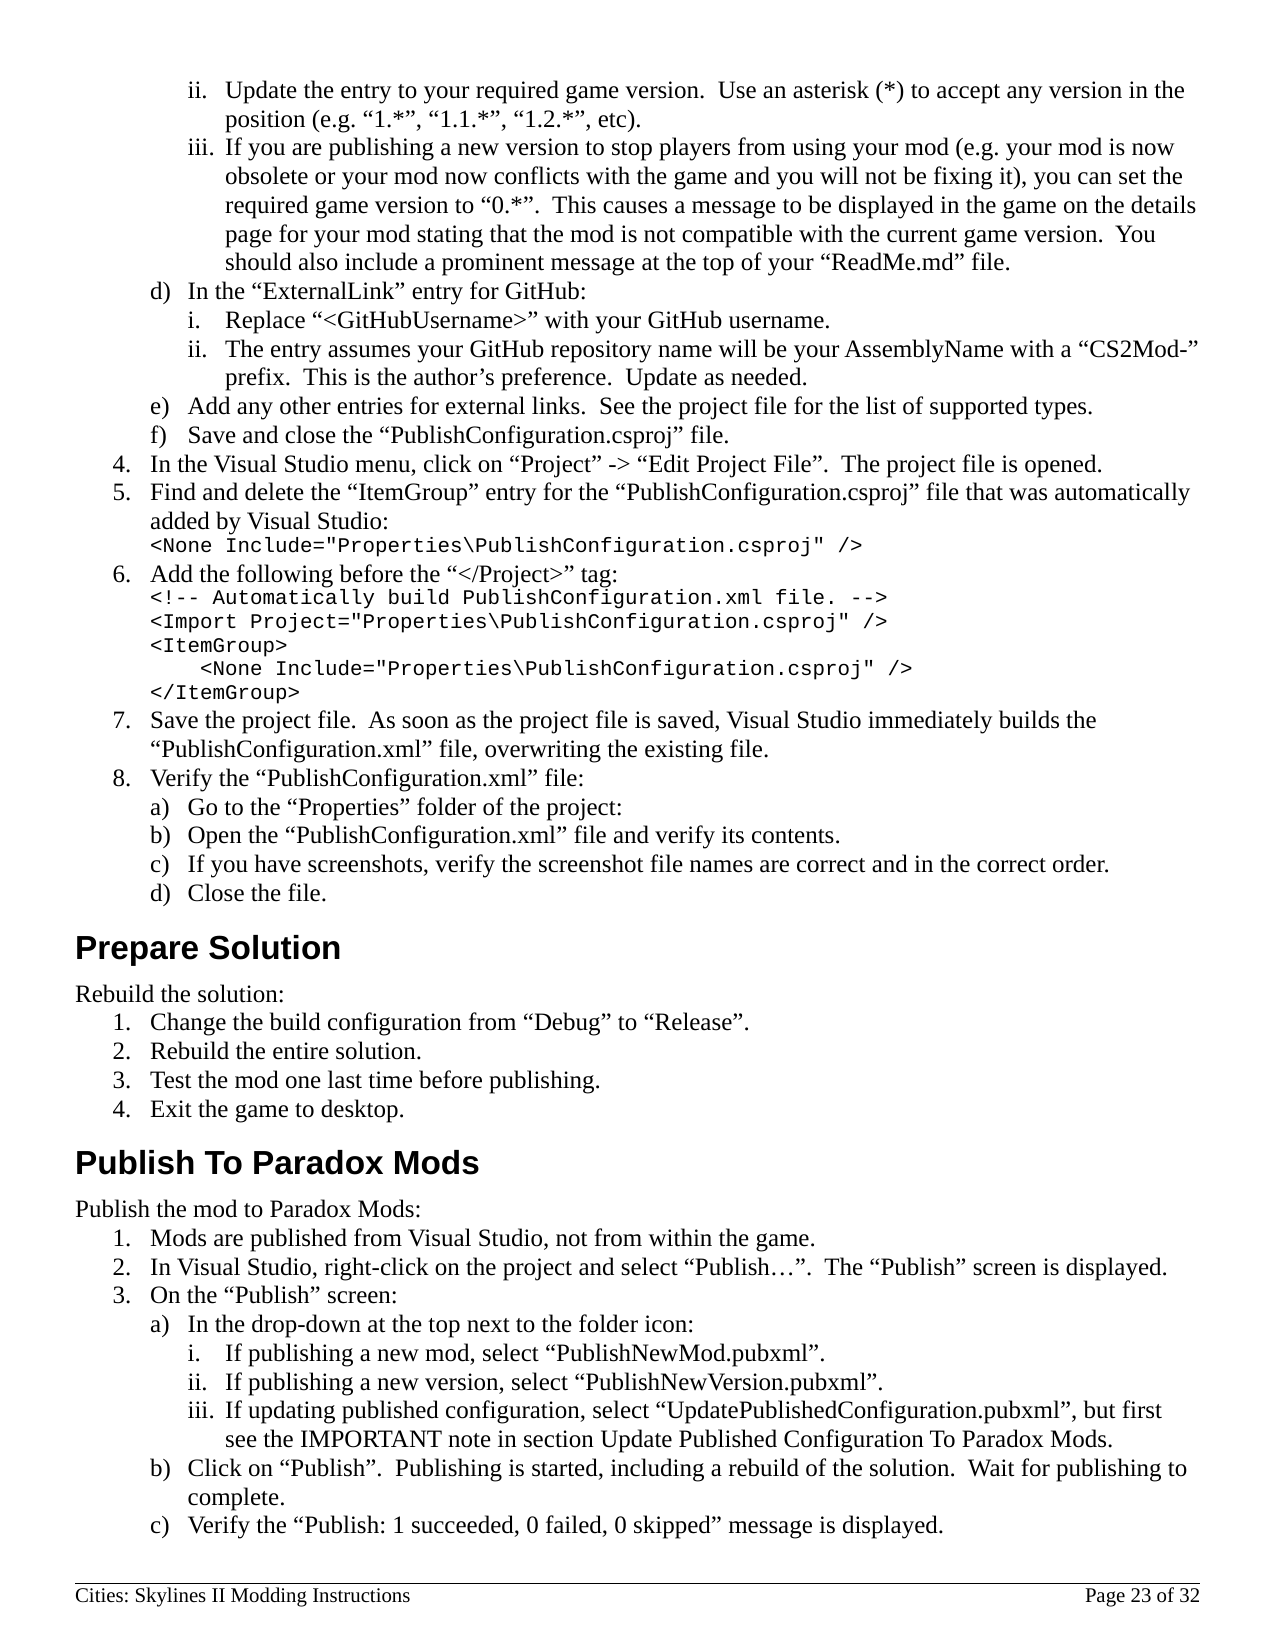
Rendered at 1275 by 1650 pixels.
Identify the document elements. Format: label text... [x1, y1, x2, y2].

list Save the project file. As soon as the project file is saved, Visual Studio immediately builds the “PublishConfiguration.xml” file, overwriting the existing file. [112, 706, 1200, 763]
text Rebuild the solution: [75, 979, 1200, 1007]
list Change the build configuration from “Debug” to “Release”. [112, 1007, 1200, 1036]
list In the Visual Studio menu, click on “Project” -> “Edit Project File”. The project file is opened. [112, 449, 1200, 477]
list Mods are published from Visual Studio, not from within the game. [112, 1223, 1200, 1252]
subtitle Publish To Paradox Mods [75, 1143, 1200, 1182]
text Publish the mod to Paradox Mods: [75, 1194, 1200, 1223]
list In the drop-down at the top next to the folder icon: [150, 1309, 1200, 1338]
list Update the entry to your required game version. Use an asterisk (*) to accept any version in the position (e.g. “1.*”, “1.1.*”, “1.2.*”, etc). [187, 75, 1200, 132]
list Rebuild the entire solution. [112, 1036, 1200, 1065]
list Click on “Publish”. Publishing is started, including a rebuild of the solution. Wait for publishing to complete. [150, 1453, 1200, 1510]
list Save and close the “PublishConfiguration.csproj” file. [150, 420, 1200, 449]
list Open the “PublishConfiguration.xml” file and verify its contents. [150, 821, 1200, 849]
list Replace “<GitHubUsername>” with your GitHub username. [187, 305, 1200, 334]
list Add the following before the “</Project>” tag: <!-- Automatically build PublishConfiguration.xml file. --> <Import Project="Properties\PublishConfiguration.csproj" /> <ItemGroup> <None Include="Properties\PublishConfiguration.csproj" /> </ItemGroup> [112, 559, 1200, 706]
list If updating published configuration, select “UpdatePublishedConfiguration.pubxml”, but first see the IMPORTANT note in section Update Published Configuration To Paradox Mods. [187, 1395, 1200, 1453]
list The entry assumes your GitHub repository name will be your AssemblyName with a “CS2Mod-” prefix. This is the author’s preference. Update as needed. [187, 334, 1200, 391]
list In Visual Studio, right-click on the project and select “Publish…”. The “Publish” screen is displayed. [112, 1252, 1200, 1280]
list If you are publishing a new version to stop players from using your mod (e.g. your mod is now obsolete or your mod now conflicts with the game and you will not be fixing it), you can set the required game version to “0.*”. This causes a message to be displayed in the game on the details page for your mod stating that the mod is not compatible with the current game version. You should also include a prominent message at the top of your “ReadMe.md” file. [187, 132, 1200, 276]
list If you have screenshots, verify the screenshot file names are correct and in the correct order. [150, 849, 1200, 878]
list Go to the “Properties” folder of the project: [150, 792, 1200, 821]
list On the “Publish” screen: [112, 1280, 1200, 1309]
list If publishing a new version, select “PublishNewVersion.pubxml”. [187, 1367, 1200, 1395]
list Verify the “PublishConfiguration.xml” file: [112, 763, 1200, 792]
list In the “ExternalLink” entry for GitHub: [150, 276, 1200, 305]
list Add any other entries for external links. See the project file for the list of supported types. [150, 391, 1200, 420]
list Close the file. [150, 878, 1200, 907]
list If publishing a new mod, select “PublishNewMod.pubxml”. [187, 1338, 1200, 1367]
list Test the mod one last time before publishing. [112, 1065, 1200, 1094]
subtitle Prepare Solution [75, 928, 1200, 966]
list Verify the “Publish: 1 succeeded, 0 failed, 0 skipped” message is displayed. [150, 1510, 1200, 1539]
list Find and delete the “ItemGroup” entry for the “PublishConfiguration.csproj” file that was automatically added by Visual Studio: <None Include="Properties\PublishConfiguration.csproj" /> [112, 477, 1200, 559]
list Exit the game to desktop. [112, 1094, 1200, 1122]
